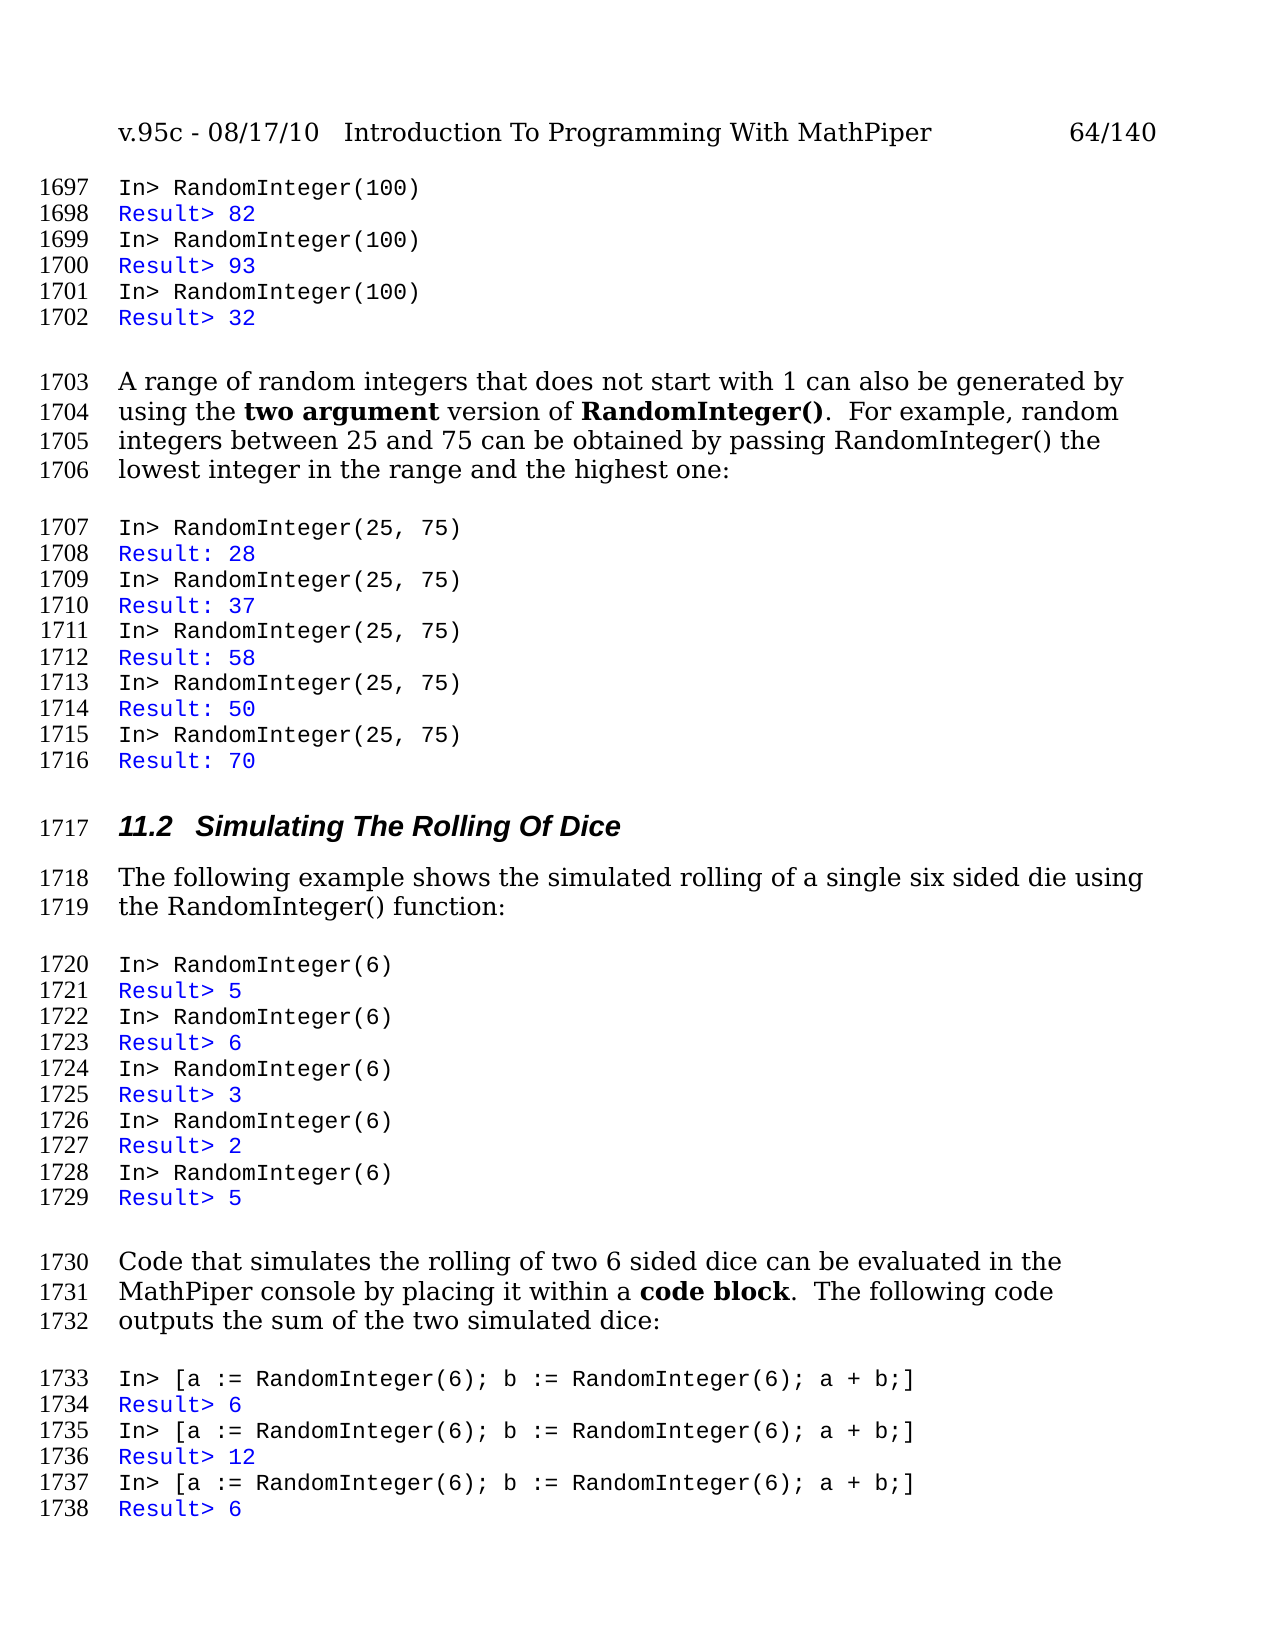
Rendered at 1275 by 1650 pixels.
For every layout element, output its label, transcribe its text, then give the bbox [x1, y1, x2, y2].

text In> RandomInteger(25, 75) [118, 516, 1157, 542]
text In> RandomInteger(25, 75) [118, 620, 1157, 646]
subtitle Simulating The Rolling Of Dice [118, 808, 1157, 842]
text Result> 32 [118, 306, 1157, 332]
text In> RandomInteger(25, 75) [118, 724, 1157, 749]
text In> [a := RandomInteger(6); b := RandomInteger(6); a + b;] [118, 1471, 1157, 1497]
text Result: 28 [118, 542, 1157, 568]
text The following example shows the simulated rolling of a single six sided die using the RandomInteger() function: [118, 863, 1157, 921]
text In> RandomInteger(25, 75) [118, 568, 1157, 594]
text In> RandomInteger(100) [118, 177, 1157, 203]
text Result> 12 [118, 1445, 1157, 1471]
text In> RandomInteger(6) [118, 1161, 1157, 1187]
text Result: 50 [118, 698, 1157, 724]
text Result> 82 [118, 203, 1157, 229]
text Result: 58 [118, 646, 1157, 672]
text In> RandomInteger(25, 75) [118, 672, 1157, 698]
text Result: 37 [118, 594, 1157, 620]
text Result> 6 [118, 1393, 1157, 1419]
text In> RandomInteger(100) [118, 281, 1157, 306]
text Result: 70 [118, 749, 1157, 776]
text Result> 6 [118, 1497, 1157, 1523]
text In> RandomInteger(6) [118, 1109, 1157, 1135]
text In> RandomInteger(100) [118, 229, 1157, 254]
text Code that simulates the rolling of two 6 sided dice can be evaluated in the MathPiper console by placing it within a code block. The following code outputs the sum of the two simulated dice: [118, 1248, 1157, 1335]
text In> RandomInteger(6) [118, 953, 1157, 979]
text Result> 5 [118, 1187, 1157, 1213]
text A range of random integers that does not start with 1 can also be generated by using the two argument version of RandomInteger(). For example, random integers between 25 and 75 can be obtained by passing RandomInteger() the lowest integer in the range and the highest one: [118, 367, 1157, 484]
text In> [a := RandomInteger(6); b := RandomInteger(6); a + b;] [118, 1419, 1157, 1445]
text In> [a := RandomInteger(6); b := RandomInteger(6); a + b;] [118, 1367, 1157, 1393]
text In> RandomInteger(6) [118, 1057, 1157, 1083]
text Result> 3 [118, 1083, 1157, 1109]
text Result> 5 [118, 979, 1157, 1005]
text Result> 93 [118, 254, 1157, 281]
text In> RandomInteger(6) [118, 1005, 1157, 1031]
text Result> 2 [118, 1135, 1157, 1161]
text Result> 6 [118, 1031, 1157, 1057]
